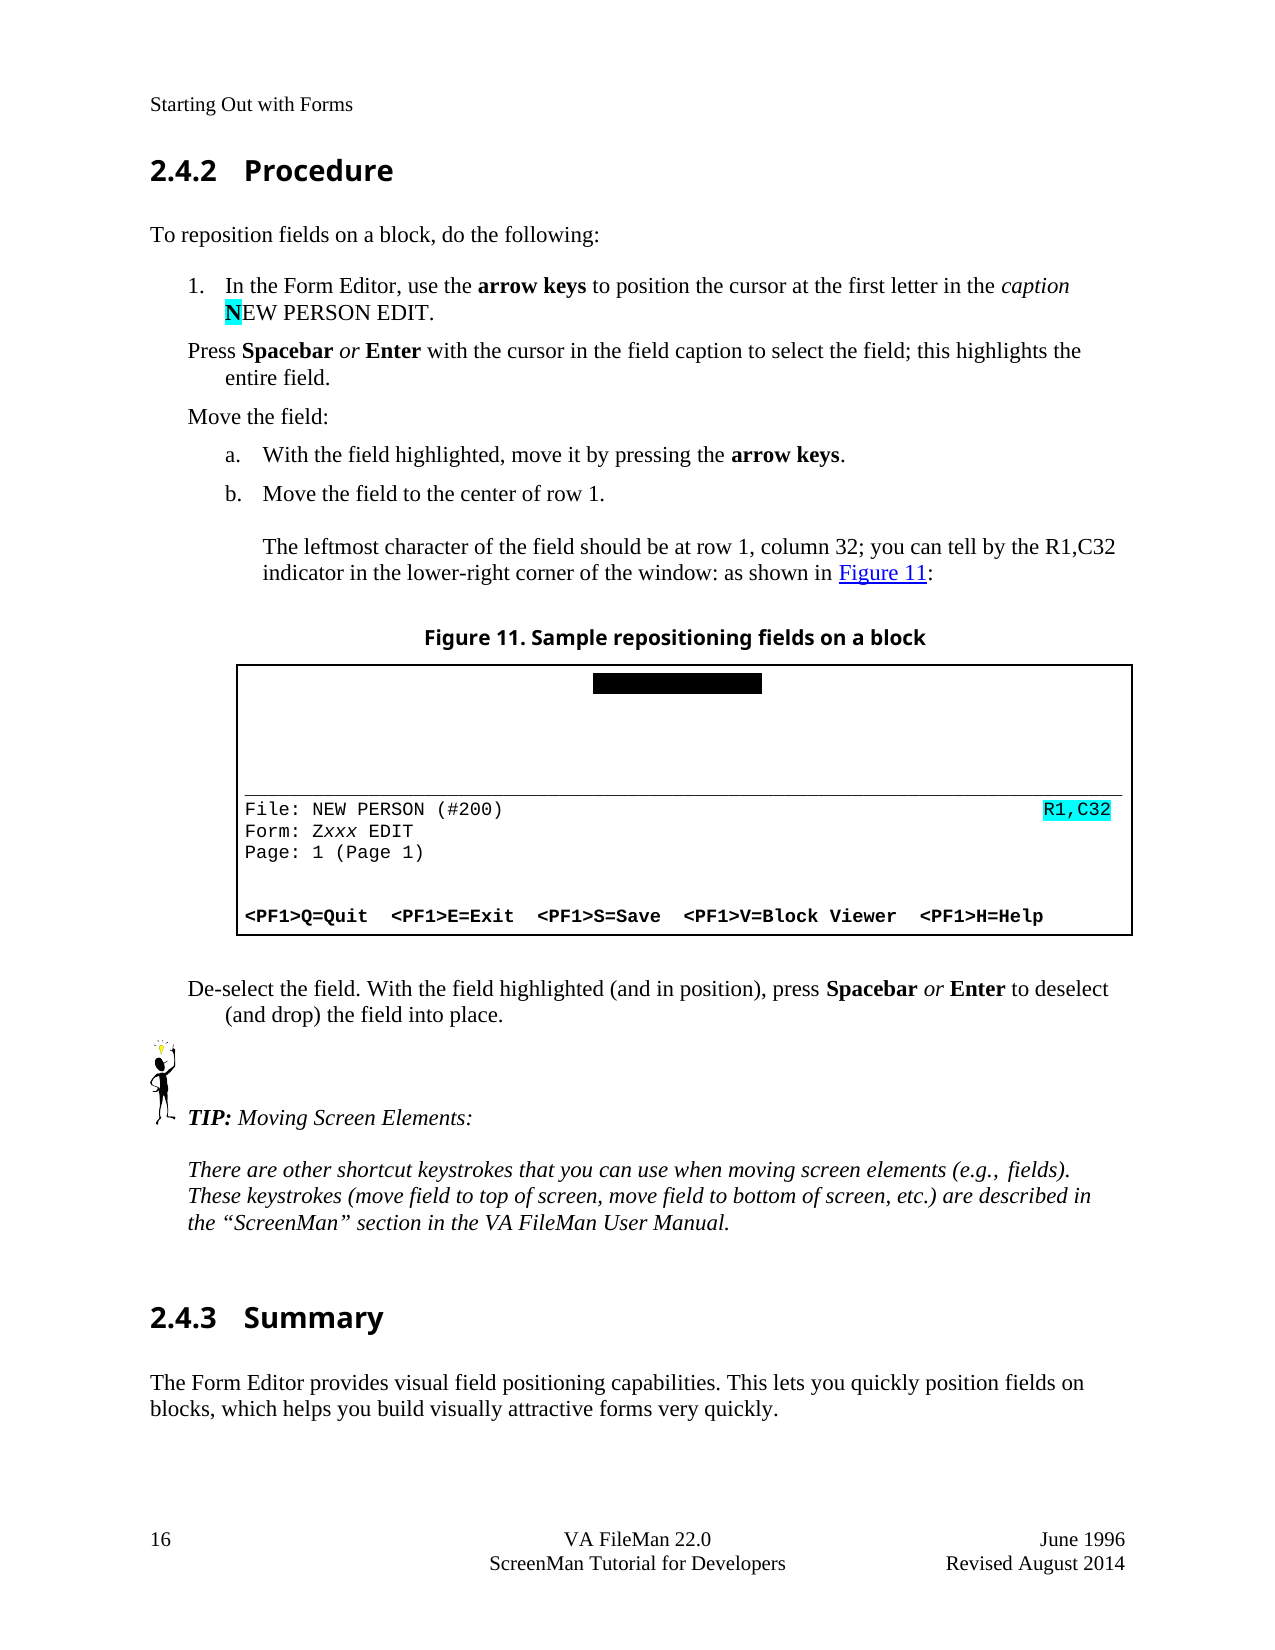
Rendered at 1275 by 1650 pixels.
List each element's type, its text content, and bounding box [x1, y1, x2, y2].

text TIP: Moving Screen Elements: There are other shortcut keystrokes that you can use when moving screen elements (e.g., fields). These keystrokes (move field to top of screen, move field to bottom of screen, etc.) are described in the “ScreenMan” section in the VA FileMan User Manual. [150, 1040, 1125, 1235]
list De-select the field. With the field highlighted (and in position), press Spacebar or Enter to deselect (and drop) the field into place. [187, 975, 1125, 1027]
text <PF1>Q=Quit <PF1>E=Exit <PF1>S=Save <PF1>V=Block Viewer <PF1>H=Help [238, 898, 1131, 934]
list With the field highlighted, move it by pressing the arrow keys. [225, 442, 1125, 468]
text The Form Editor provides visual field positioning capabilities. This lets you quickly position fields on blocks, which helps you build visually attractive forms very quickly. [150, 1369, 1125, 1421]
text Figure 11. Sample repositioning fields on a block [225, 623, 1125, 652]
list Move the field to the center of row 1. The leftmost character of the field should be at row 1, column 32; you can tell by the R1,C32 indicator in the lower-right corner of the window: as shown in Figure 11: [225, 480, 1125, 586]
list Press Spacebar or Enter with the cursor in the field caption to select the field; this highlights the entire field. [187, 337, 1125, 390]
text Form: Zxxx EDIT [238, 813, 1131, 834]
text ______________________________________________________________________________ [238, 771, 1131, 792]
text File: NEW PERSON (#200) R1,C32 [238, 792, 1131, 813]
list Move the field: [187, 403, 1125, 429]
subtitle Procedure [150, 150, 1125, 190]
text To reposition fields on a block, do the following: [150, 221, 1125, 247]
text Page: 1 (Page 1) [238, 834, 1131, 864]
list In the Form Editor, use the arrow keys to position the cursor at the first letter in the caption NEW PERSON EDIT. [187, 272, 1125, 325]
text NEW PERSON EDIT [238, 666, 1131, 694]
subtitle Summary [150, 1298, 1125, 1337]
